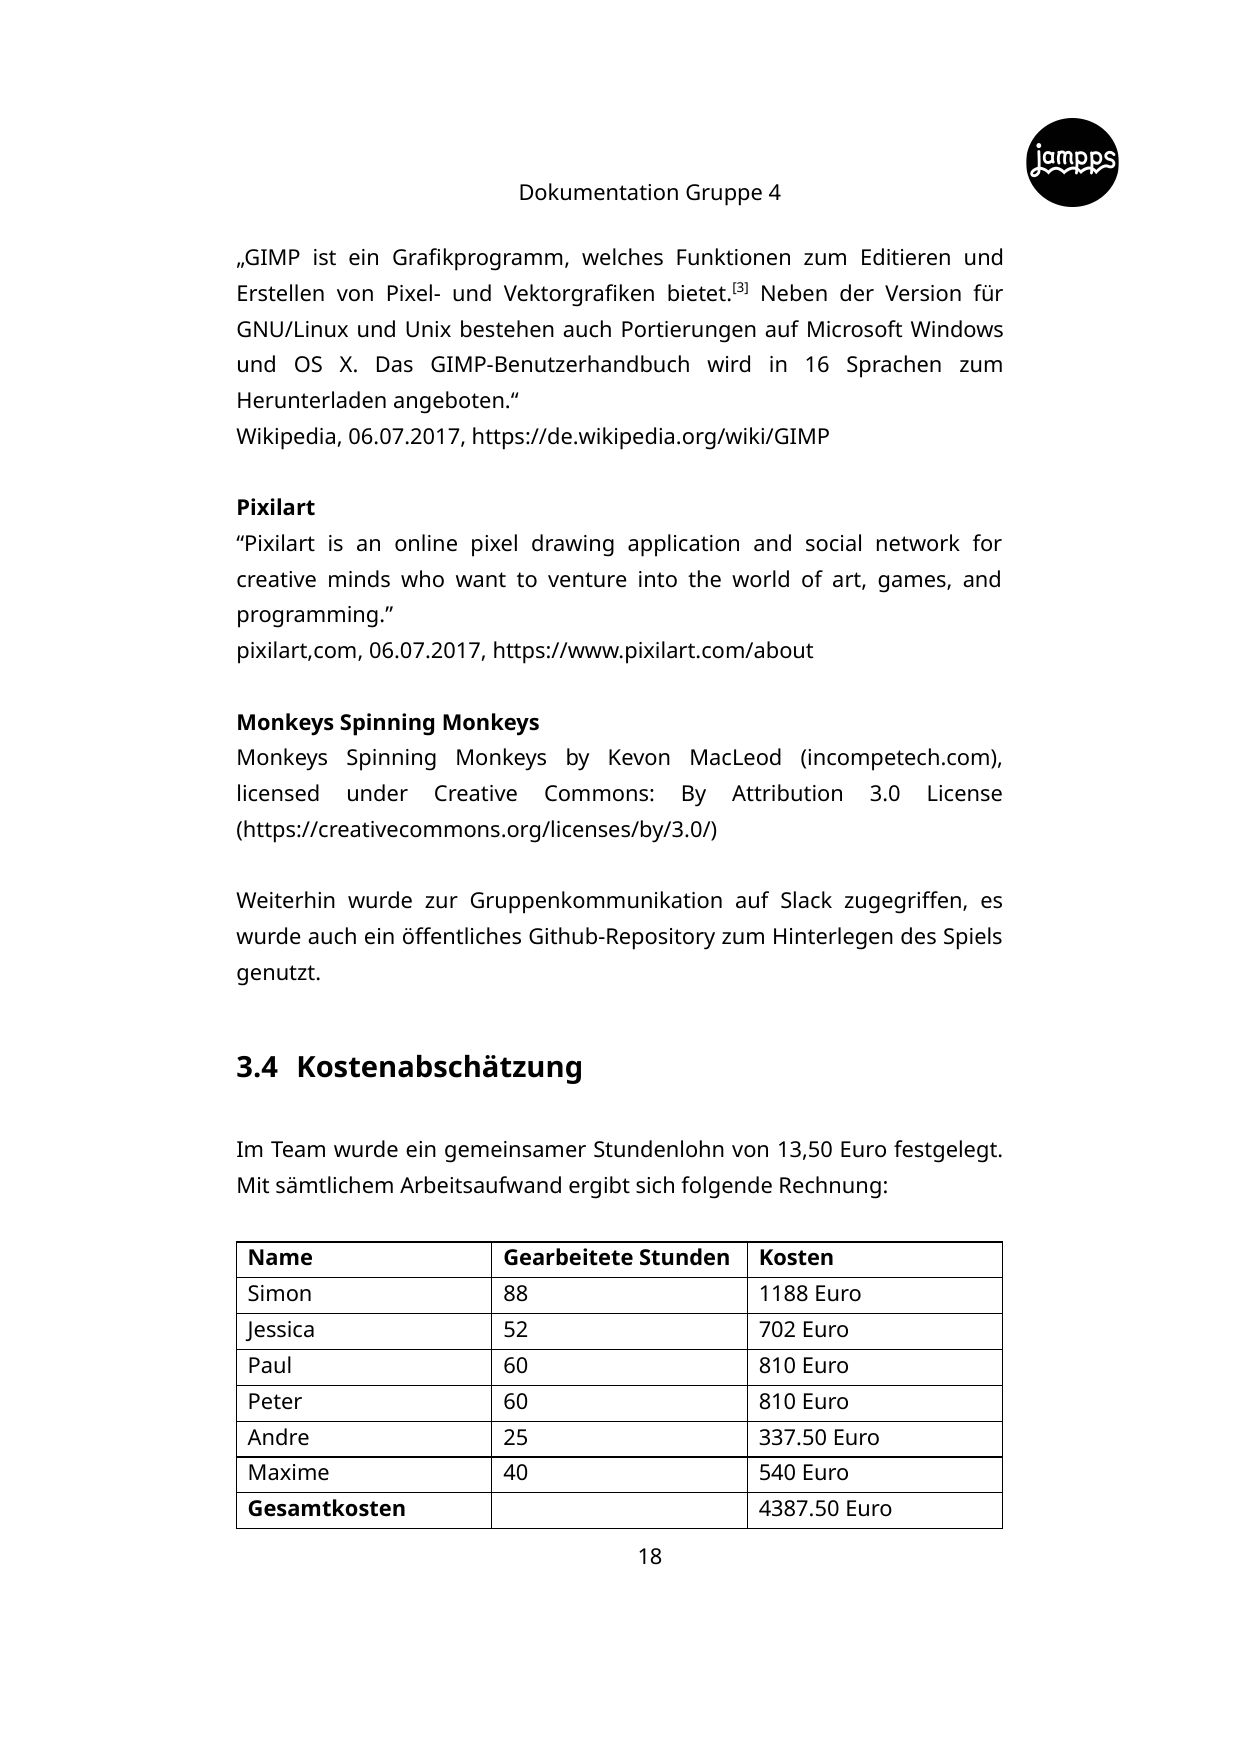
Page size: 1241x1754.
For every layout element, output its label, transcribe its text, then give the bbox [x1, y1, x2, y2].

text Monkeys Spinning Monkeys [236, 707, 1004, 736]
table_header Gearbeitete Stunden [492, 1243, 747, 1277]
table_cell 40 [492, 1458, 747, 1492]
table_cell Simon [237, 1278, 491, 1313]
text “Pixilart is an online pixel drawing application and social network for creative minds who want to venture into the world of art, games, and programming.” [236, 528, 1004, 629]
text Wikipedia, 06.07.2017, https://de.wikipedia.org/wiki/GIMP [236, 421, 1004, 451]
text pixilart,com, 06.07.2017, https://www.pixilart.com/about [236, 635, 1004, 665]
table_cell 4387.50 Euro [748, 1493, 1002, 1528]
table_cell Maxime [237, 1458, 491, 1492]
table_cell 25 [492, 1422, 747, 1456]
table_cell [492, 1493, 747, 1528]
table_cell 1188 Euro [748, 1278, 1002, 1313]
table_cell 810 Euro [748, 1386, 1002, 1421]
text Weiterhin wurde zur Gruppenkommunikation auf Slack zugegriffen, es wurde auch ein öffentliches Github-Repository zum Hinterlegen des Spiels genutzt. [236, 885, 1004, 987]
text Pixilart [236, 492, 1004, 522]
table_cell 337.50 Euro [748, 1422, 1002, 1456]
table_cell Peter [237, 1386, 491, 1421]
table_cell 540 Euro [748, 1458, 1002, 1492]
text „GIMP ist ein Grafikprogramm, welches Funktionen zum Editieren und Erstellen von Pixel- und Vektorgrafiken bietet.[3] Neben der Version für GNU/Linux und Unix bestehen auch Portierungen auf Microsoft Windows und OS X. Das GIMP-Benutzerhandbuch wird in 16 Sprachen zum Herunterladen angeboten.“ [236, 242, 1004, 415]
table_header Name [237, 1243, 491, 1277]
table_cell Jessica [237, 1314, 491, 1349]
table_header Kosten [748, 1243, 1002, 1277]
text Im Team wurde ein gemeinsamer Stundenlohn von 13,50 Euro festgelegt. Mit sämtlichem Arbeitsaufwand ergibt sich folgende Rechnung: [236, 1134, 1004, 1200]
table_cell 60 [492, 1350, 747, 1385]
table_cell 702 Euro [748, 1314, 1002, 1349]
table_cell 60 [492, 1386, 747, 1421]
subtitle Kostenabschätzung [236, 1046, 1004, 1086]
table_cell Paul [237, 1350, 491, 1385]
table_cell 810 Euro [748, 1350, 1002, 1385]
table_cell Gesamtkosten [237, 1493, 491, 1528]
table_cell Andre [237, 1422, 491, 1456]
text Monkeys Spinning Monkeys by Kevon MacLeod (incompetech.com), licensed under Creative Commons: By Attribution 3.0 License (https://creativecommons.org/licenses/by/3.0/) [236, 742, 1004, 844]
table_cell 52 [492, 1314, 747, 1349]
table_cell 88 [492, 1278, 747, 1313]
